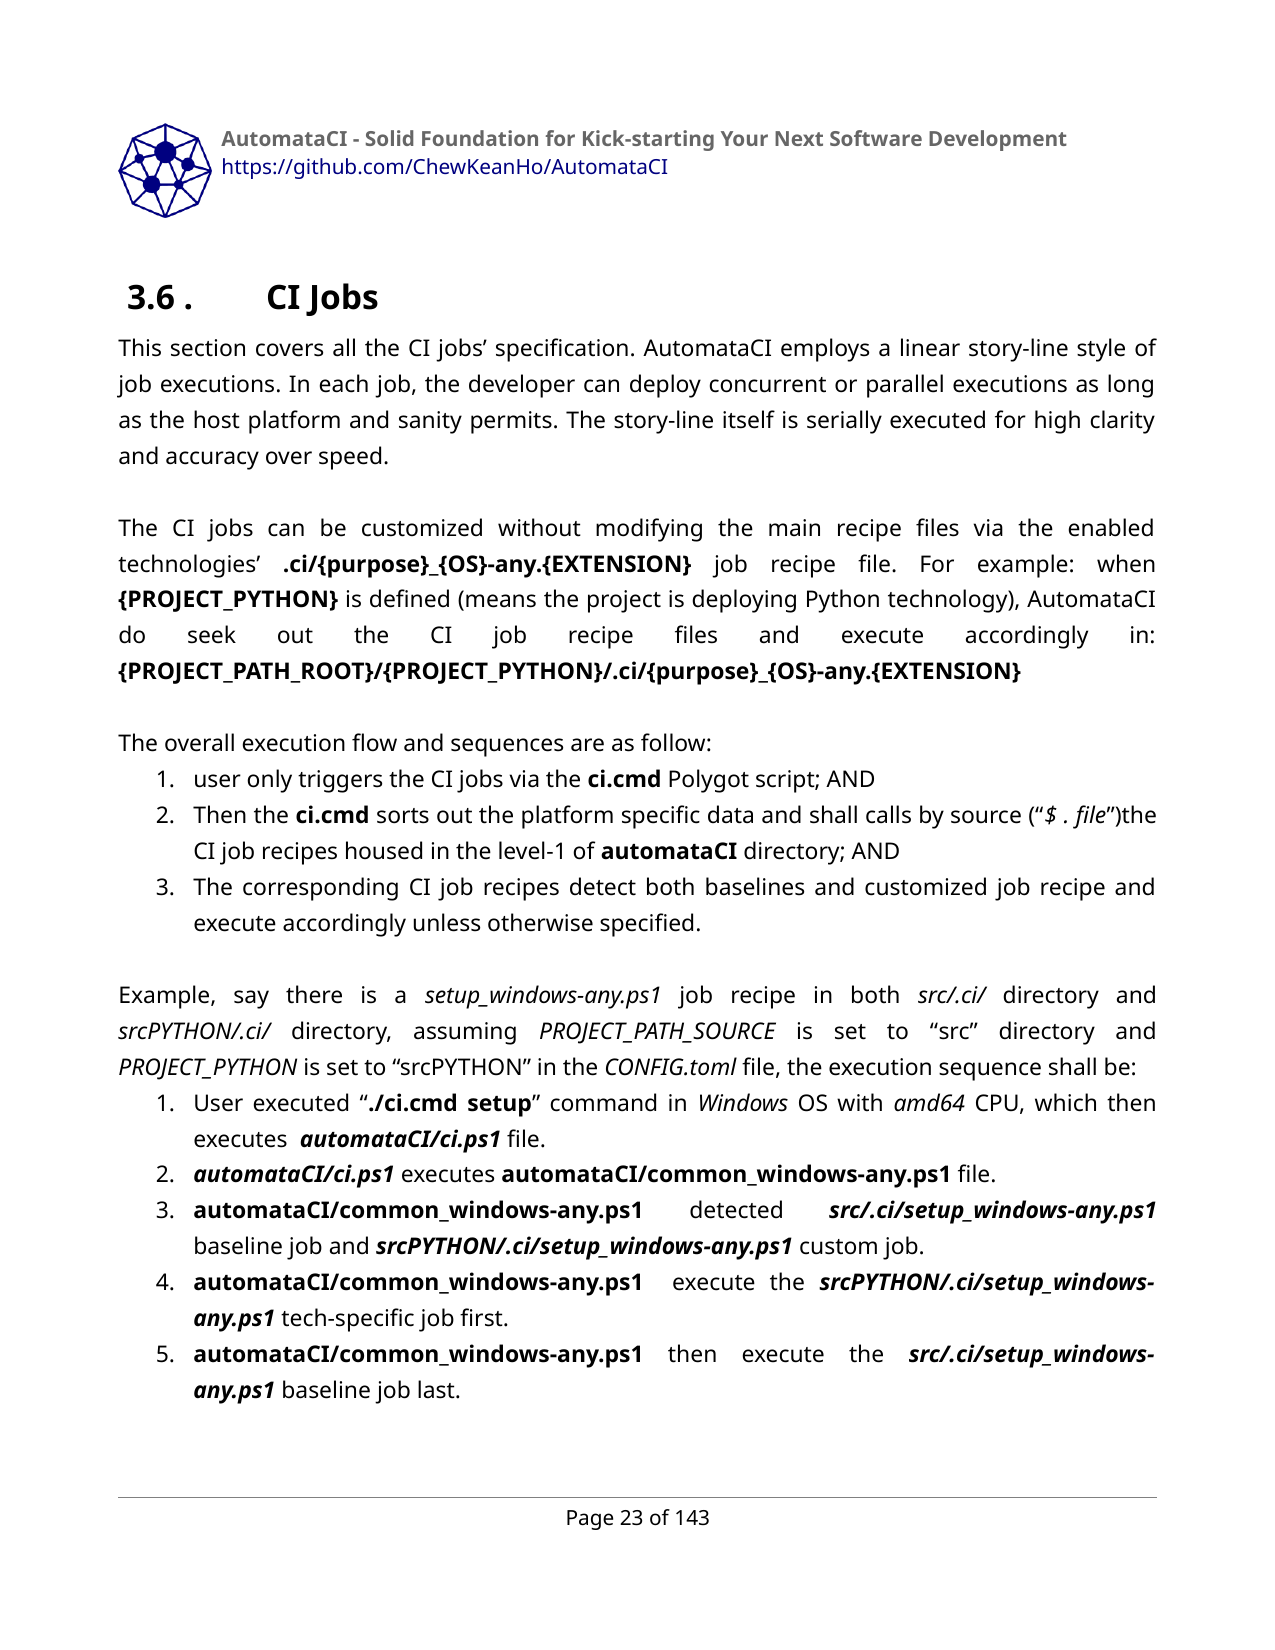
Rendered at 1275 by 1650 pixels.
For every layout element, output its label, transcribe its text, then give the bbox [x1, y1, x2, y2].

list automataCI/common_windows-any.ps1 execute the srcPYTHON/.ci/setup_windows-any.ps1 tech-specific job first. [156, 1266, 1157, 1333]
list The corresponding CI job recipes detect both baselines and customized job recipe and execute accordingly unless otherwise specified. [156, 871, 1157, 938]
text The CI jobs can be customized without modifying the main recipe files via the enabled technologies’ .ci/{purpose}_{OS}-any.{EXTENSION} job recipe file. For example: when {PROJECT_PYTHON} is defined (means the project is deploying Python technology), AutomataCI do seek out the CI job recipe files and execute accordingly in: {PROJECT_PATH_ROOT}/{PROJECT_PYTHON}/.ci/{purpose}_{OS}-any.{EXTENSION} [118, 512, 1157, 687]
list automataCI/ci.ps1 executes automataCI/common_windows-any.ps1 file. [156, 1158, 1157, 1190]
list automataCI/common_windows-any.ps1 detected src/.ci/setup_windows-any.ps1 baseline job and srcPYTHON/.ci/setup_windows-any.ps1 custom job. [156, 1194, 1157, 1262]
picture [118, 123, 212, 218]
list Then the ci.cmd sorts out the platform specific data and shall calls by source (“$ . file”)the CI job recipes housed in the level-1 of automataCI directory; AND [156, 799, 1157, 866]
text Example, say there is a setup_windows-any.ps1 job recipe in both src/.ci/ directory and srcPYTHON/.ci/ directory, assuming PROJECT_PATH_SOURCE is set to “src” directory and PROJECT_PYTHON is set to “srcPYTHON” in the CONFIG.toml file, the execution sequence shall be: [118, 979, 1157, 1082]
text This section covers all the CI jobs’ specification. AutomataCI employs a linear story-line style of job executions. In each job, the developer can deploy concurrent or parallel executions as long as the host platform and sanity permits. The story-line itself is serially executed for high clarity and accuracy over speed. [118, 332, 1157, 471]
list user only triggers the CI jobs via the ci.cmd Polygot script; AND [156, 763, 1157, 794]
list automataCI/common_windows-any.ps1 then execute the src/.ci/setup_windows-any.ps1 baseline job last. [156, 1338, 1157, 1405]
list User executed “./ci.cmd setup” command in Windows OS with amd64 CPU, which then executes automataCI/ci.ps1 file. [156, 1087, 1157, 1154]
text The overall execution flow and sequences are as follow: [118, 727, 1157, 758]
subtitle CI Jobs [118, 274, 1157, 319]
